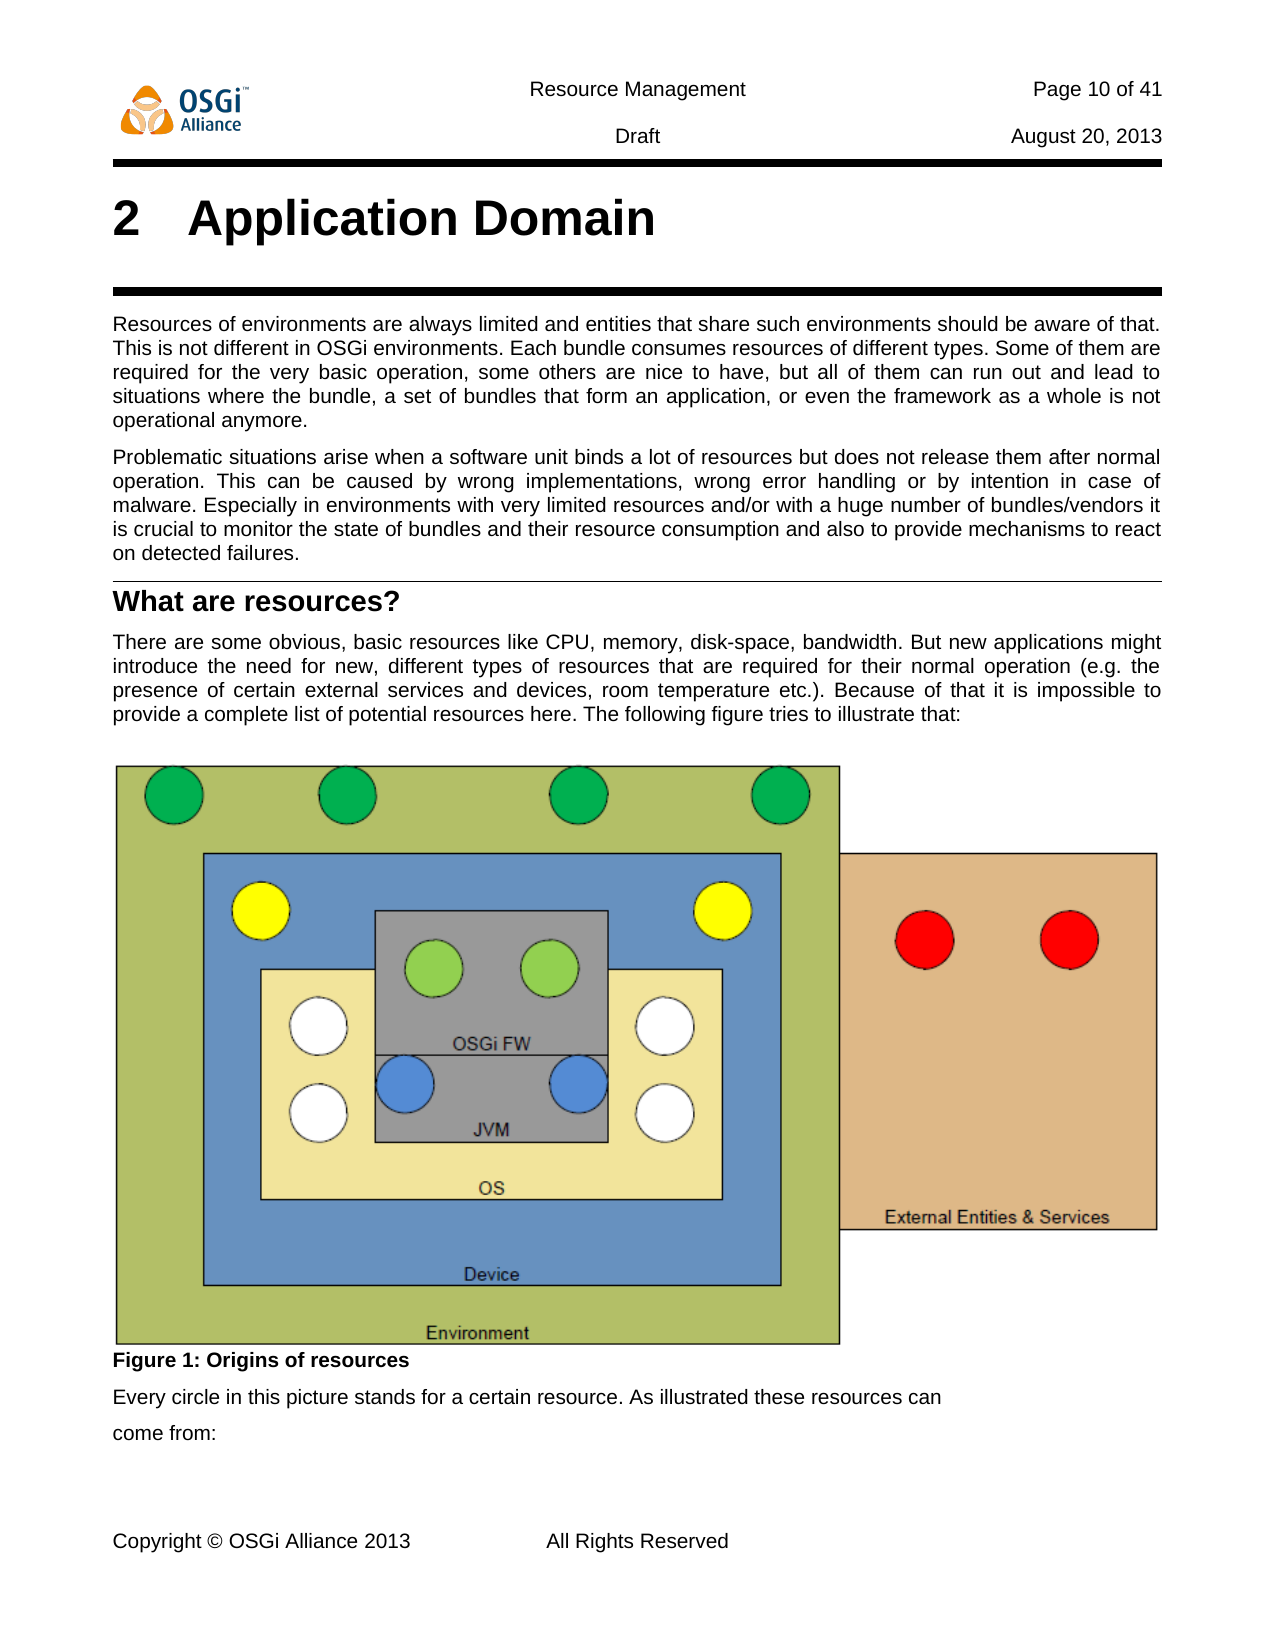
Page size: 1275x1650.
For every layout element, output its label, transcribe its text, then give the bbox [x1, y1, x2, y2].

subtitle Application Domain [112, 160, 1162, 296]
text There are some obvious, basic resources like CPU, memory, disk-space, bandwidth. But new applications might introduce the need for new, different types of resources that are required for their normal operation (e.g. the presence of certain external services and devices, room temperature etc.). Because of that it is impossible to provide a complete list of potential resources here. The following figure tries to illustrate that: [112, 630, 1162, 726]
picture [113, 78, 257, 142]
text Every circle in this picture stands for a certain resource. As illustrated these resources can [112, 1385, 1162, 1409]
text Resources of environments are always limited and entities that share such environments should be aware of that. This is not different in OSGi environments. Each bundle consumes resources of different types. Some of them are required for the very basic operation, some others are nice to have, but all of them can run out and lead to situations where the bundle, a set of bundles that form an application, or even the framework as a whole is not operational anymore. [112, 312, 1162, 432]
subtitle Figure 1: Origins of resources [112, 1349, 1162, 1372]
text come from: [112, 1421, 1162, 1445]
subtitle What are resources? [112, 582, 1162, 618]
text Problematic situations arise when a software unit binds a lot of resources but does not release them after normal operation. This can be caused by wrong implementations, wrong error handling or by intention in case of malware. Especially in environments with very limited resources and/or with a huge number of bundles/vendors it is crucial to monitor the state of bundles and their resource consumption and also to provide mechanisms to react on detected failures. [112, 444, 1162, 564]
picture [112, 759, 1163, 1349]
subtitle [112, 738, 1162, 759]
